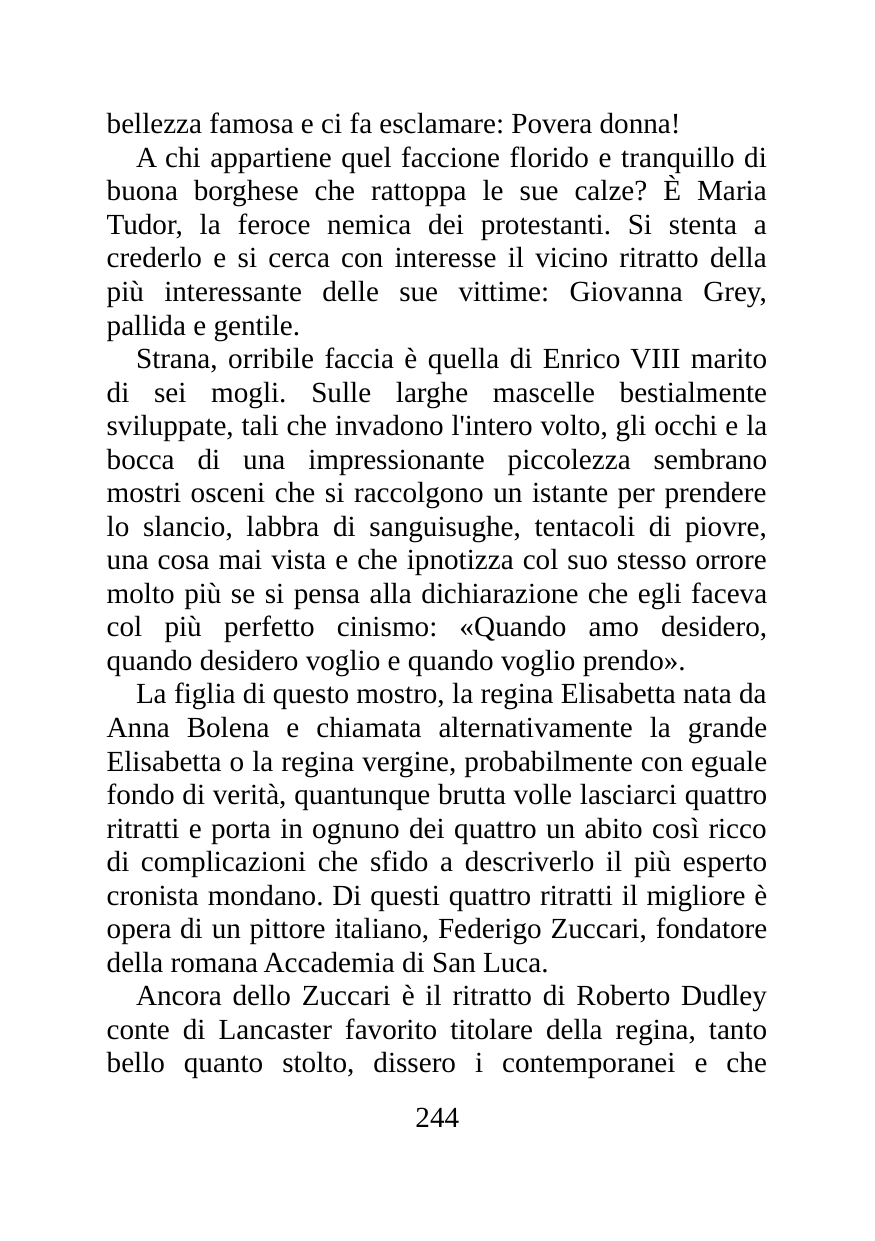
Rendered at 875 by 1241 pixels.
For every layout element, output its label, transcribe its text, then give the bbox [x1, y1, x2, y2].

text La figlia di questo mostro, la regina Elisabetta nata da Anna Bolena e chiamata alternativamente la grande Elisabetta o la regina vergine, probabilmente con eguale fondo di verità, quantunque brutta volle lasciarci quattro ritratti e porta in ognuno dei quattro un abito così ricco di complicazioni che sfido a descriverlo il più esperto cronista mondano. Di questi quattro ritratti il migliore è opera di un pittore italiano, Federigo Zuccari, fondatore della romana Accademia di San Luca. [106, 677, 768, 978]
text bellezza famosa e ci fa esclamare: Povera donna! [106, 106, 768, 140]
text A chi appartiene quel faccione florido e tranquillo di buona borghese che rattoppa le sue calze? È Maria Tudor, la feroce nemica dei protestanti. Si stenta a crederlo e si cerca con interesse il vicino ritratto della più interessante delle sue vittime: Giovanna Grey, pallida e gentile. [106, 140, 768, 341]
text Ancora dello Zuccari è il ritratto di Roberto Dudley conte di Lancaster favorito titolare della regina, tanto bello quanto stolto, dissero i contemporanei e che [106, 978, 768, 1079]
text Strana, orribile faccia è quella di Enrico VIII marito di sei mogli. Sulle larghe mascelle bestialmente sviluppate, tali che invadono l'intero volto, gli occhi e la bocca di una impressionante piccolezza sembrano mostri osceni che si raccolgono un istante per prendere lo slancio, labbra di sanguisughe, tentacoli di piovre, una cosa mai vista e che ipnotizza col suo stesso orrore molto più se si pensa alla dichiarazione che egli faceva col più perfetto cinismo: «Quando amo desidero, quando desidero voglio e quando voglio prendo». [106, 341, 768, 677]
